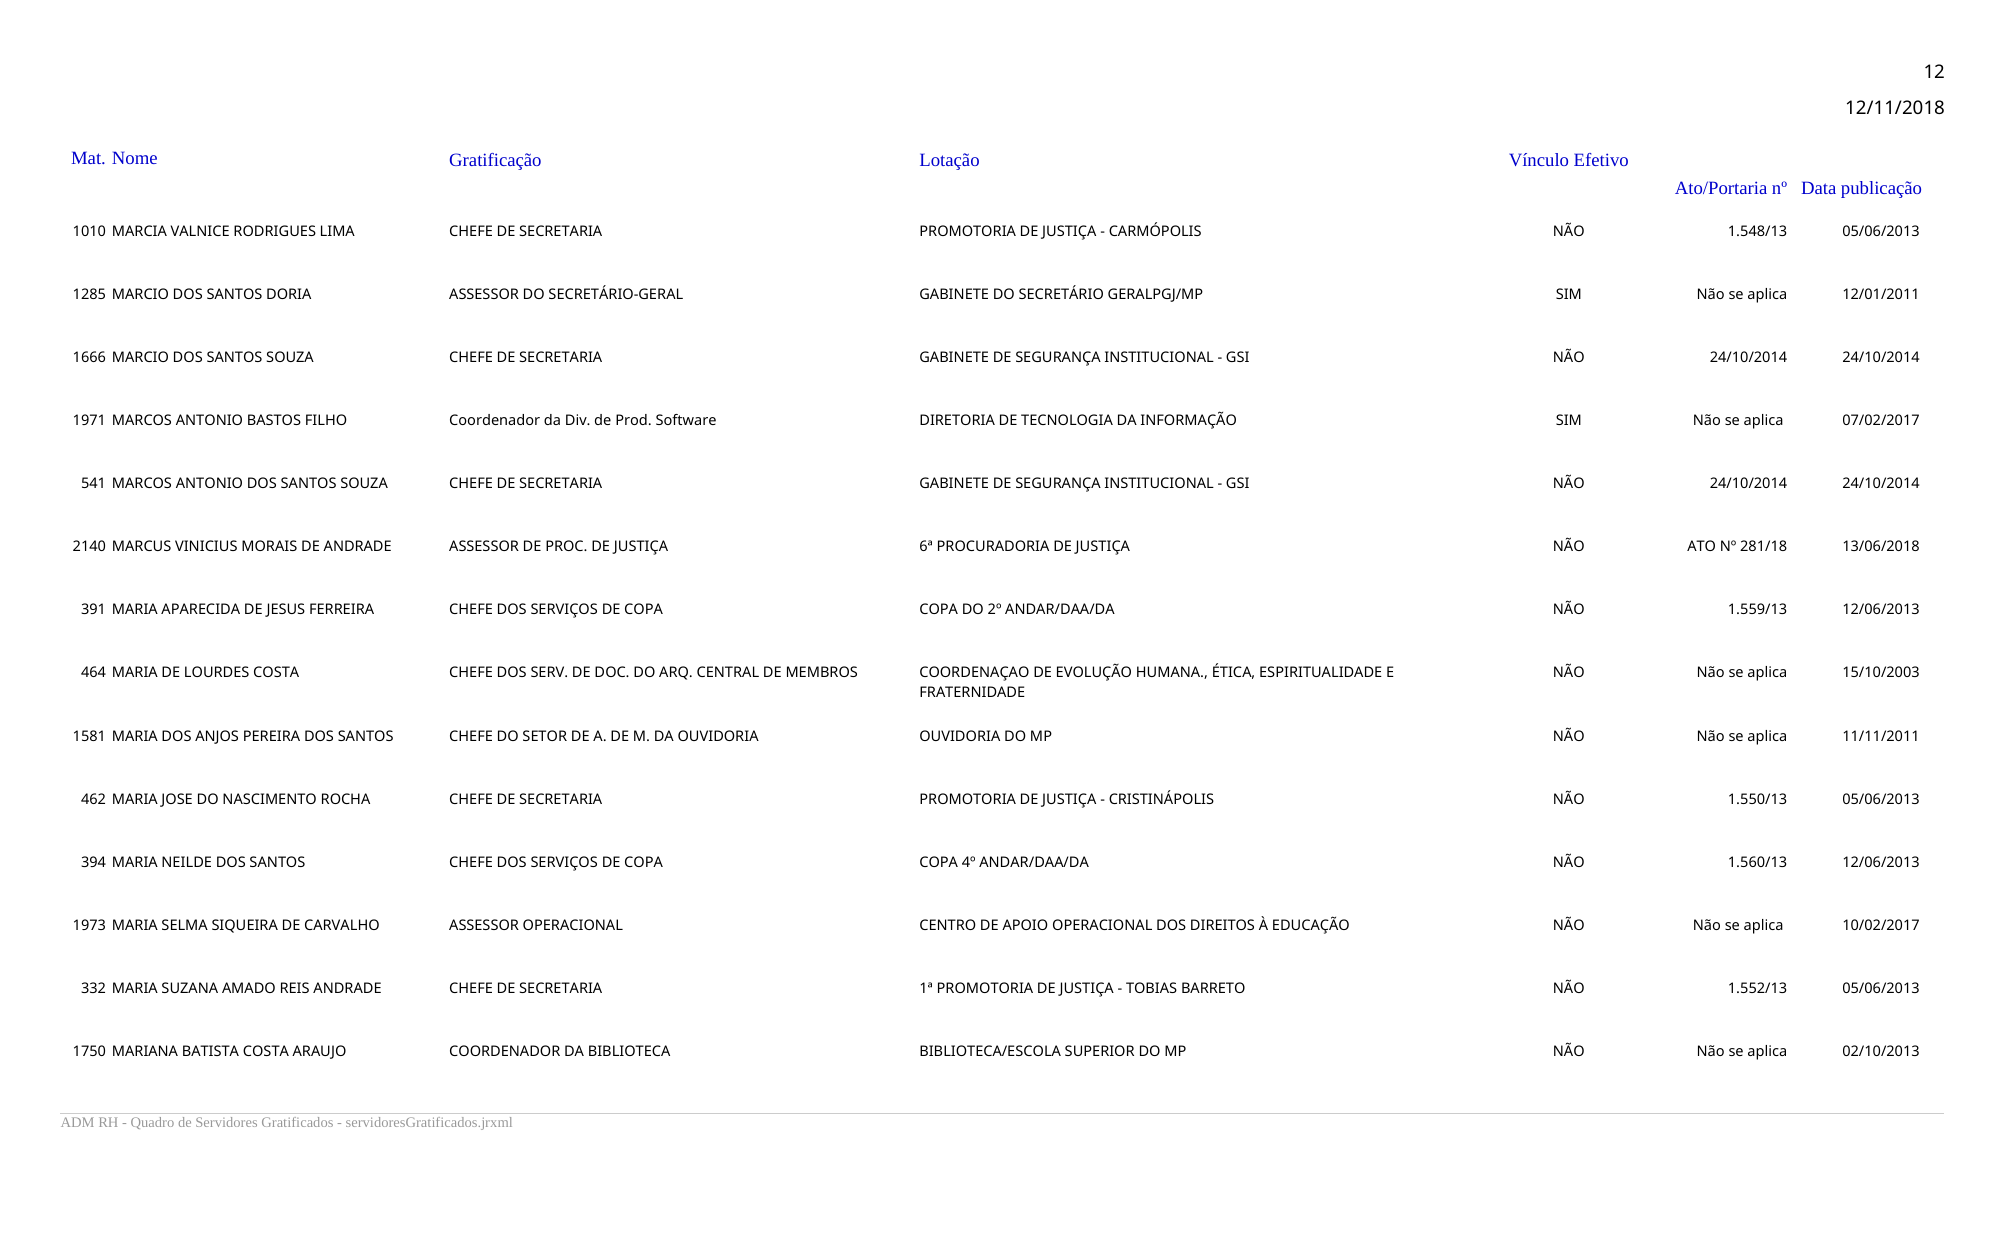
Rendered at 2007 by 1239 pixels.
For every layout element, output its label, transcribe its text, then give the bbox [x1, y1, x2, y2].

table_cell [0, 515, 112, 533]
table_cell [440, 347, 449, 375]
table_cell [0, 209, 2007, 217]
table_cell [1486, 691, 1495, 704]
table_cell [0, 704, 112, 722]
table_cell OUVIDORIA DO MP [919, 725, 1486, 786]
table_cell 15/10/2003 [1793, 662, 1919, 691]
table_cell 10/02/2017 [1793, 915, 1919, 943]
table_cell [0, 789, 9, 817]
table_cell 11/11/2011 [1793, 725, 1919, 754]
table_cell NÃO [1495, 789, 1642, 831]
table_cell [1486, 1083, 2007, 1101]
table_cell [440, 284, 449, 312]
table_cell Lotação [919, 149, 1486, 178]
table_cell [106, 284, 112, 312]
table_cell 12/01/2011 [1793, 284, 1919, 312]
table_cell MARCIO DOS SANTOS SOUZA [112, 347, 440, 407]
table_cell [0, 375, 112, 389]
table_cell [0, 578, 112, 596]
table_cell [0, 915, 9, 943]
table_cell [1642, 1041, 1649, 1069]
table_cell [440, 599, 449, 628]
table_cell [0, 957, 112, 975]
table_cell [0, 1101, 2007, 1113]
table_cell [1495, 147, 1642, 207]
table_cell [910, 501, 919, 515]
table_cell [1486, 704, 2007, 722]
table_cell [106, 915, 112, 943]
table_cell [1486, 389, 2007, 407]
table_cell [106, 473, 112, 501]
table_cell [910, 943, 919, 957]
table_cell [440, 375, 449, 389]
table_cell [112, 147, 199, 207]
table_cell [0, 473, 9, 501]
table_cell [1486, 220, 1495, 249]
table_cell [0, 326, 112, 344]
table_cell [1486, 179, 1495, 207]
table_cell [910, 894, 919, 912]
table_cell [910, 1070, 919, 1083]
table_cell [910, 978, 919, 1006]
table_cell [199, 149, 449, 177]
table_cell [0, 852, 9, 880]
table_cell [910, 375, 919, 389]
table_cell [440, 915, 449, 943]
table_cell [910, 641, 919, 659]
table_cell [0, 179, 44, 207]
table_cell [440, 249, 449, 262]
table_cell [910, 410, 919, 438]
table_cell [1642, 249, 2007, 262]
table_cell [1486, 1041, 1495, 1069]
table_cell [910, 725, 919, 754]
table_cell [1642, 565, 2007, 578]
table_cell [1920, 852, 2007, 880]
table_cell [910, 326, 919, 344]
table_cell [1486, 284, 1495, 312]
table_cell [0, 249, 112, 262]
table_cell 1581 [9, 725, 106, 754]
table_cell [440, 473, 449, 501]
table_cell [440, 1083, 449, 1101]
table_cell 12/06/2013 [1793, 599, 1919, 628]
table_cell [910, 599, 919, 628]
table_cell [1486, 1006, 1495, 1020]
table_cell [106, 149, 112, 177]
table_cell [0, 123, 2007, 146]
table_cell [910, 263, 919, 281]
table_cell CHEFE DE SECRETARIA [449, 347, 910, 407]
table_cell MARIA DE LOURDES COSTA [112, 662, 440, 722]
table_cell [0, 59, 1790, 85]
table_cell [44, 147, 106, 207]
table_cell [440, 438, 449, 452]
table_cell [0, 662, 9, 691]
table_cell [1642, 536, 1649, 564]
table_cell [910, 179, 919, 207]
table_cell 24/10/2014 [1793, 347, 1919, 375]
table_cell [1920, 347, 2007, 375]
table_cell [910, 1041, 919, 1069]
table_cell [449, 147, 910, 207]
table_cell [1642, 599, 1649, 628]
table_cell [1787, 1041, 1792, 1069]
table_cell [910, 957, 919, 975]
table_cell [106, 599, 112, 628]
table_cell 462 [9, 789, 106, 817]
table_cell [1486, 725, 1495, 754]
table_cell [1486, 880, 1495, 894]
table_cell [1642, 179, 1649, 207]
table_cell [1920, 1041, 2007, 1069]
table_cell [440, 817, 449, 831]
table_cell PROMOTORIA DE JUSTIÇA - CARMÓPOLIS [919, 220, 1486, 281]
table_cell [1486, 263, 2007, 281]
table_cell CHEFE DOS SERVIÇOS DE COPA [449, 599, 910, 659]
table_cell [440, 515, 449, 533]
table_cell [910, 149, 919, 177]
table_cell NÃO [1495, 536, 1642, 578]
table_cell ATO Nº 281/18 [1650, 536, 1787, 564]
table_cell MARIA SUZANA AMADO REIS ANDRADE [112, 978, 440, 1038]
table_cell [1486, 565, 1495, 578]
table_cell [1486, 789, 1495, 817]
table_cell [1787, 725, 1792, 754]
table_cell [440, 978, 449, 1006]
table_cell 1285 [9, 284, 106, 312]
table_cell CHEFE DE SECRETARIA [449, 473, 910, 533]
table_cell [0, 452, 112, 470]
table_cell [910, 249, 919, 262]
table_cell [1486, 628, 1495, 641]
table_cell PROMOTORIA DE JUSTIÇA - CRISTINÁPOLIS [919, 789, 1486, 849]
table_cell [440, 1041, 449, 1069]
table_cell MARCIO DOS SANTOS DORIA [112, 284, 440, 344]
table_cell SIM [1495, 284, 1642, 326]
table_cell [1642, 1006, 2007, 1020]
table_cell [910, 1083, 919, 1101]
table_header Nome [112, 147, 199, 177]
table_cell [1486, 754, 1495, 767]
table_cell 1.560/13 [1650, 852, 1787, 880]
table_cell 464 [9, 662, 106, 691]
table_cell [1787, 147, 1922, 207]
table_cell MARCOS ANTONIO BASTOS FILHO [112, 410, 440, 470]
table_cell Gratificação [449, 149, 910, 178]
table_cell [440, 1020, 449, 1038]
table_cell [1787, 852, 1792, 880]
table_cell [1642, 149, 1649, 177]
table_cell [1642, 691, 2007, 704]
table_cell [910, 1020, 919, 1038]
table_cell [910, 452, 919, 470]
table_cell [440, 768, 449, 786]
table_cell [440, 263, 449, 281]
table_cell [0, 565, 112, 578]
table_cell [910, 515, 919, 533]
table_cell 1.559/13 [1650, 599, 1787, 628]
table_cell [1486, 312, 1495, 326]
table_cell [0, 536, 9, 564]
table_cell [1920, 915, 2007, 943]
table_cell [0, 410, 9, 438]
table_cell [0, 768, 112, 786]
table_cell [106, 410, 112, 438]
table_cell Não se aplica [1650, 725, 1787, 754]
table_cell [440, 1006, 449, 1020]
table_cell [0, 284, 9, 312]
table_cell [1486, 375, 1495, 389]
table_cell [0, 1083, 112, 1101]
table_cell [106, 179, 112, 207]
table_cell 2140 [9, 536, 106, 564]
table_cell 13/06/2018 [1793, 536, 1919, 564]
table_cell [1650, 147, 1787, 207]
table_cell CHEFE DE SECRETARIA [449, 978, 910, 1038]
table_cell MARIA JOSE DO NASCIMENTO ROCHA [112, 789, 440, 849]
table_cell [910, 831, 919, 849]
table_cell [1787, 915, 1792, 943]
table_cell SIM [1495, 410, 1642, 452]
table_cell Não se aplica [1650, 915, 1787, 943]
table_cell [1787, 662, 1792, 691]
table_cell [1486, 662, 1495, 691]
table_cell [1486, 578, 2007, 596]
table_cell [0, 220, 9, 249]
table_header Mat. [44, 147, 106, 177]
table_cell [910, 817, 919, 831]
table_cell [910, 754, 919, 767]
table_cell MARCOS ANTONIO DOS SANTOS SOUZA [112, 473, 440, 533]
table_cell [0, 599, 9, 628]
table_cell 1750 [9, 1041, 106, 1069]
table_cell [440, 536, 449, 564]
table_cell [440, 691, 449, 704]
table_cell ADM RH - Quadro de Servidores Gratificados - servidoresGratificados.jrxml [60, 1114, 1944, 1137]
table_cell [440, 1070, 449, 1083]
table_cell [1920, 536, 2007, 564]
table_cell [1642, 943, 2007, 957]
table_cell 1666 [9, 347, 106, 375]
table_cell [910, 628, 919, 641]
table_cell [910, 536, 919, 564]
table_cell MARIA NEILDE DOS SANTOS [112, 852, 440, 912]
table_cell [0, 641, 112, 659]
table_cell [440, 894, 449, 912]
table_cell [0, 754, 112, 767]
table_cell [910, 284, 919, 312]
table_cell [1486, 957, 2007, 975]
table_cell [910, 691, 919, 704]
table_cell Não se aplica [1650, 662, 1787, 691]
table_cell [910, 768, 919, 786]
table_cell [1486, 410, 1495, 438]
table_cell COORDENADOR DA BIBLIOTECA [449, 1041, 910, 1101]
table_cell [1486, 978, 1495, 1006]
table_cell [1642, 347, 1649, 375]
table_cell [0, 691, 112, 704]
table_cell [1642, 501, 2007, 515]
table_cell [440, 389, 449, 407]
table_cell CHEFE DE SECRETARIA [449, 220, 910, 281]
table_cell [440, 641, 449, 659]
table_cell [440, 326, 449, 344]
table_cell [1920, 789, 2007, 817]
table_cell 1.550/13 [1650, 789, 1787, 817]
table_cell [0, 817, 112, 831]
table_cell CENTRO DE APOIO OPERACIONAL DOS DIREITOS À EDUCAÇÃO [919, 915, 1486, 975]
table_cell NÃO [1495, 599, 1642, 641]
table_cell [1787, 410, 1792, 438]
table_cell [1920, 473, 2007, 501]
table_cell [0, 628, 112, 641]
table_cell [1920, 220, 2007, 249]
table_cell [1486, 438, 1495, 452]
table_cell NÃO [1495, 473, 1642, 515]
table_cell 541 [9, 473, 106, 501]
table_cell [440, 852, 449, 880]
table_cell COPA DO 2º ANDAR/DAA/DA [919, 599, 1486, 659]
table_cell [1787, 599, 1792, 628]
table_cell [910, 578, 919, 596]
table_cell [910, 789, 919, 817]
table_cell CHEFE DE SECRETARIA [449, 789, 910, 849]
table_cell [910, 662, 919, 691]
table_cell [1922, 149, 2007, 177]
table_cell [440, 754, 449, 767]
table_cell [1486, 149, 1495, 177]
table_cell [1787, 978, 1792, 1006]
table_cell [1486, 641, 2007, 659]
table_cell Não se aplica [1650, 410, 1787, 438]
table_cell 6ª PROCURADORIA DE JUSTIÇA [919, 536, 1486, 596]
table_cell [1787, 347, 1792, 375]
table_cell [1787, 536, 1792, 564]
table_cell [106, 662, 112, 691]
table_cell GABINETE DO SECRETÁRIO GERALPGJ/MP [919, 284, 1486, 344]
table_cell 1ª PROMOTORIA DE JUSTIÇA - TOBIAS BARRETO [919, 978, 1486, 1038]
table_cell [910, 915, 919, 943]
table_cell CHEFE DOS SERV. DE DOC. DO ARQ. CENTRAL DE MEMBROS [449, 662, 910, 722]
table_cell [440, 831, 449, 849]
table_cell [1922, 179, 2007, 207]
table_cell 05/06/2013 [1793, 220, 1919, 249]
table_cell [106, 220, 112, 249]
table_cell [1945, 1113, 2007, 1137]
table_cell CHEFE DO SETOR DE A. DE M. DA OUVIDORIA [449, 725, 910, 786]
table_cell Coordenador da Div. de Prod. Software [449, 410, 910, 470]
table_cell [910, 312, 919, 326]
table_cell NÃO [1495, 1041, 1642, 1083]
table_cell [0, 95, 1790, 123]
table_cell [106, 789, 112, 817]
table_cell COPA 4º ANDAR/DAA/DA [919, 852, 1486, 912]
table_cell 332 [9, 978, 106, 1006]
table_cell [910, 347, 919, 375]
table_cell Vínculo Efetivo [1495, 149, 1642, 178]
table_cell [1486, 599, 1495, 628]
table_cell 05/06/2013 [1793, 789, 1919, 817]
table_cell [0, 501, 112, 515]
table_cell [0, 978, 9, 1006]
table_cell DIRETORIA DE TECNOLOGIA DA INFORMAÇÃO [919, 410, 1486, 470]
table_cell [440, 704, 449, 722]
table_cell Não se aplica [1650, 284, 1787, 312]
table_cell [910, 852, 919, 880]
table_cell [1920, 725, 2007, 754]
table_cell 1010 [9, 220, 106, 249]
table_cell [0, 438, 112, 452]
table_cell [1642, 220, 1649, 249]
table_cell Ato/Portaria nº [1650, 177, 1787, 207]
table_cell [1642, 915, 1649, 943]
table_cell 05/06/2013 [1793, 978, 1919, 1006]
table_cell MARIA SELMA SIQUEIRA DE CARVALHO [112, 915, 440, 975]
table_cell [106, 536, 112, 564]
table_cell GABINETE DE SEGURANÇA INSTITUCIONAL - GSI [919, 347, 1486, 407]
table_cell [1642, 725, 1649, 754]
table_cell NÃO [1495, 347, 1642, 389]
table_cell 24/10/2014 [1650, 347, 1787, 375]
table_cell [106, 725, 112, 754]
table_cell [440, 628, 449, 641]
table_cell ASSESSOR OPERACIONAL [449, 915, 910, 975]
table_cell [0, 389, 112, 407]
table_cell [440, 501, 449, 515]
table_cell [106, 978, 112, 1006]
table_cell [1642, 628, 2007, 641]
table_cell [1486, 249, 1495, 262]
table_cell ASSESSOR DO SECRETÁRIO-GERAL [449, 284, 910, 344]
table_cell [440, 220, 449, 249]
table_cell [910, 1006, 919, 1020]
table_cell [1486, 915, 1495, 943]
table_cell [1945, 95, 2007, 123]
table_cell 1971 [9, 410, 106, 438]
table_cell MARCUS VINICIUS MORAIS DE ANDRADE [112, 536, 440, 596]
table_cell [1920, 410, 2007, 438]
table_cell [440, 725, 449, 754]
table_cell [910, 565, 919, 578]
table_cell [106, 1041, 112, 1069]
table_cell 1.548/13 [1650, 220, 1787, 249]
table_cell [1642, 978, 1649, 1006]
table_cell [0, 312, 112, 326]
table_cell [1486, 347, 1495, 375]
table_cell [440, 410, 449, 438]
table_cell [1642, 754, 2007, 767]
table_cell [0, 149, 44, 177]
table_cell [1920, 599, 2007, 628]
table_cell [910, 473, 919, 501]
table_cell MARIA APARECIDA DE JESUS FERREIRA [112, 599, 440, 659]
table_cell [440, 565, 449, 578]
table_cell [910, 880, 919, 894]
table_cell 24/10/2014 [1650, 473, 1787, 501]
table_cell [0, 1113, 60, 1137]
table_cell [0, 263, 112, 281]
table_cell NÃO [1495, 220, 1642, 262]
table_cell [910, 438, 919, 452]
table_cell NÃO [1495, 915, 1642, 957]
table_cell [1642, 410, 1649, 438]
table_cell NÃO [1495, 852, 1642, 894]
table_cell [106, 852, 112, 880]
table_cell [1642, 1070, 2007, 1083]
table_cell [1486, 452, 2007, 470]
table_cell COORDENAÇAO DE EVOLUÇÃO HUMANA., ÉTICA, ESPIRITUALIDADE E FRATERNIDADE [919, 662, 1486, 722]
table_cell [0, 943, 112, 957]
table_cell [1642, 473, 1649, 501]
table_cell [919, 147, 1486, 207]
table_header [0, 0, 2007, 57]
table_cell NÃO [1495, 725, 1642, 767]
table_cell ASSESSOR DE PROC. DE JUSTIÇA [449, 536, 910, 596]
table_cell [0, 880, 112, 894]
table_cell CHEFE DOS SERVIÇOS DE COPA [449, 852, 910, 912]
table_cell [910, 220, 919, 249]
table_cell [1920, 662, 2007, 691]
table_cell [1642, 284, 1649, 312]
table_cell 394 [9, 852, 106, 880]
table_cell [1642, 662, 1649, 691]
table_cell 07/02/2017 [1793, 410, 1919, 438]
table_cell [1486, 817, 1495, 831]
table_cell [1486, 768, 2007, 786]
table_cell [0, 725, 9, 754]
table_cell [1642, 375, 2007, 389]
table_cell [1486, 1020, 2007, 1038]
table_cell [1486, 943, 1495, 957]
table_cell [1642, 880, 2007, 894]
table_cell Não se aplica [1650, 1041, 1787, 1069]
table_cell [440, 662, 449, 691]
table_cell [0, 831, 112, 849]
table_cell [910, 389, 919, 407]
table_cell [1787, 473, 1792, 501]
table_cell [440, 943, 449, 957]
table_cell [1486, 1070, 1495, 1083]
table_cell [0, 1041, 9, 1069]
table_cell [1945, 59, 2007, 85]
table_cell [1486, 473, 1495, 501]
table_cell [0, 894, 112, 912]
table_cell [106, 347, 112, 375]
table_cell [1642, 789, 1649, 817]
table_cell 24/10/2014 [1793, 473, 1919, 501]
table_header [1787, 147, 1922, 177]
table_cell [440, 578, 449, 596]
table_cell [0, 1006, 112, 1020]
table_header [1650, 147, 1787, 177]
table_cell NÃO [1495, 662, 1642, 704]
table_cell [199, 179, 449, 207]
table_cell 391 [9, 599, 106, 628]
table_cell [1486, 501, 1495, 515]
table_cell [1920, 978, 2007, 1006]
table_cell [1920, 284, 2007, 312]
table_cell 12/06/2013 [1793, 852, 1919, 880]
table_cell [440, 880, 449, 894]
table_cell [440, 789, 449, 817]
table_cell [0, 347, 9, 375]
table_cell [1642, 817, 2007, 831]
table_cell [1486, 326, 2007, 344]
table_cell NÃO [1495, 978, 1642, 1020]
table_cell MARCIA VALNICE RODRIGUES LIMA [112, 220, 440, 281]
table_cell [0, 85, 2007, 91]
table_cell [1787, 220, 1792, 249]
table_cell 1.552/13 [1650, 978, 1787, 1006]
table_cell [0, 1070, 112, 1083]
table_cell BIBLIOTECA/ESCOLA SUPERIOR DO MP [919, 1041, 1486, 1101]
table_cell [1486, 852, 1495, 880]
table_cell [1642, 438, 2007, 452]
table_cell [1486, 894, 2007, 912]
table_cell [1787, 789, 1792, 817]
table_cell GABINETE DE SEGURANÇA INSTITUCIONAL - GSI [919, 473, 1486, 533]
table_cell 02/10/2013 [1793, 1041, 1919, 1069]
table_cell [910, 704, 919, 722]
table_cell MARIANA BATISTA COSTA ARAUJO [112, 1041, 440, 1101]
table_cell MARIA DOS ANJOS PEREIRA DOS SANTOS [112, 725, 440, 786]
table_cell [440, 957, 449, 975]
table_cell [0, 1020, 112, 1038]
table_cell [440, 452, 449, 470]
table_cell [1486, 831, 2007, 849]
table_cell 12/11/2018 [1790, 95, 1944, 123]
table_cell [1486, 536, 1495, 564]
table_cell [1642, 312, 2007, 326]
table_cell [440, 312, 449, 326]
table_cell 1973 [9, 915, 106, 943]
table_cell Data publicação [1787, 177, 1922, 207]
table_cell [1486, 515, 2007, 533]
table_cell [1787, 284, 1792, 312]
table_cell 12 [1790, 59, 1944, 85]
table_cell [1642, 852, 1649, 880]
